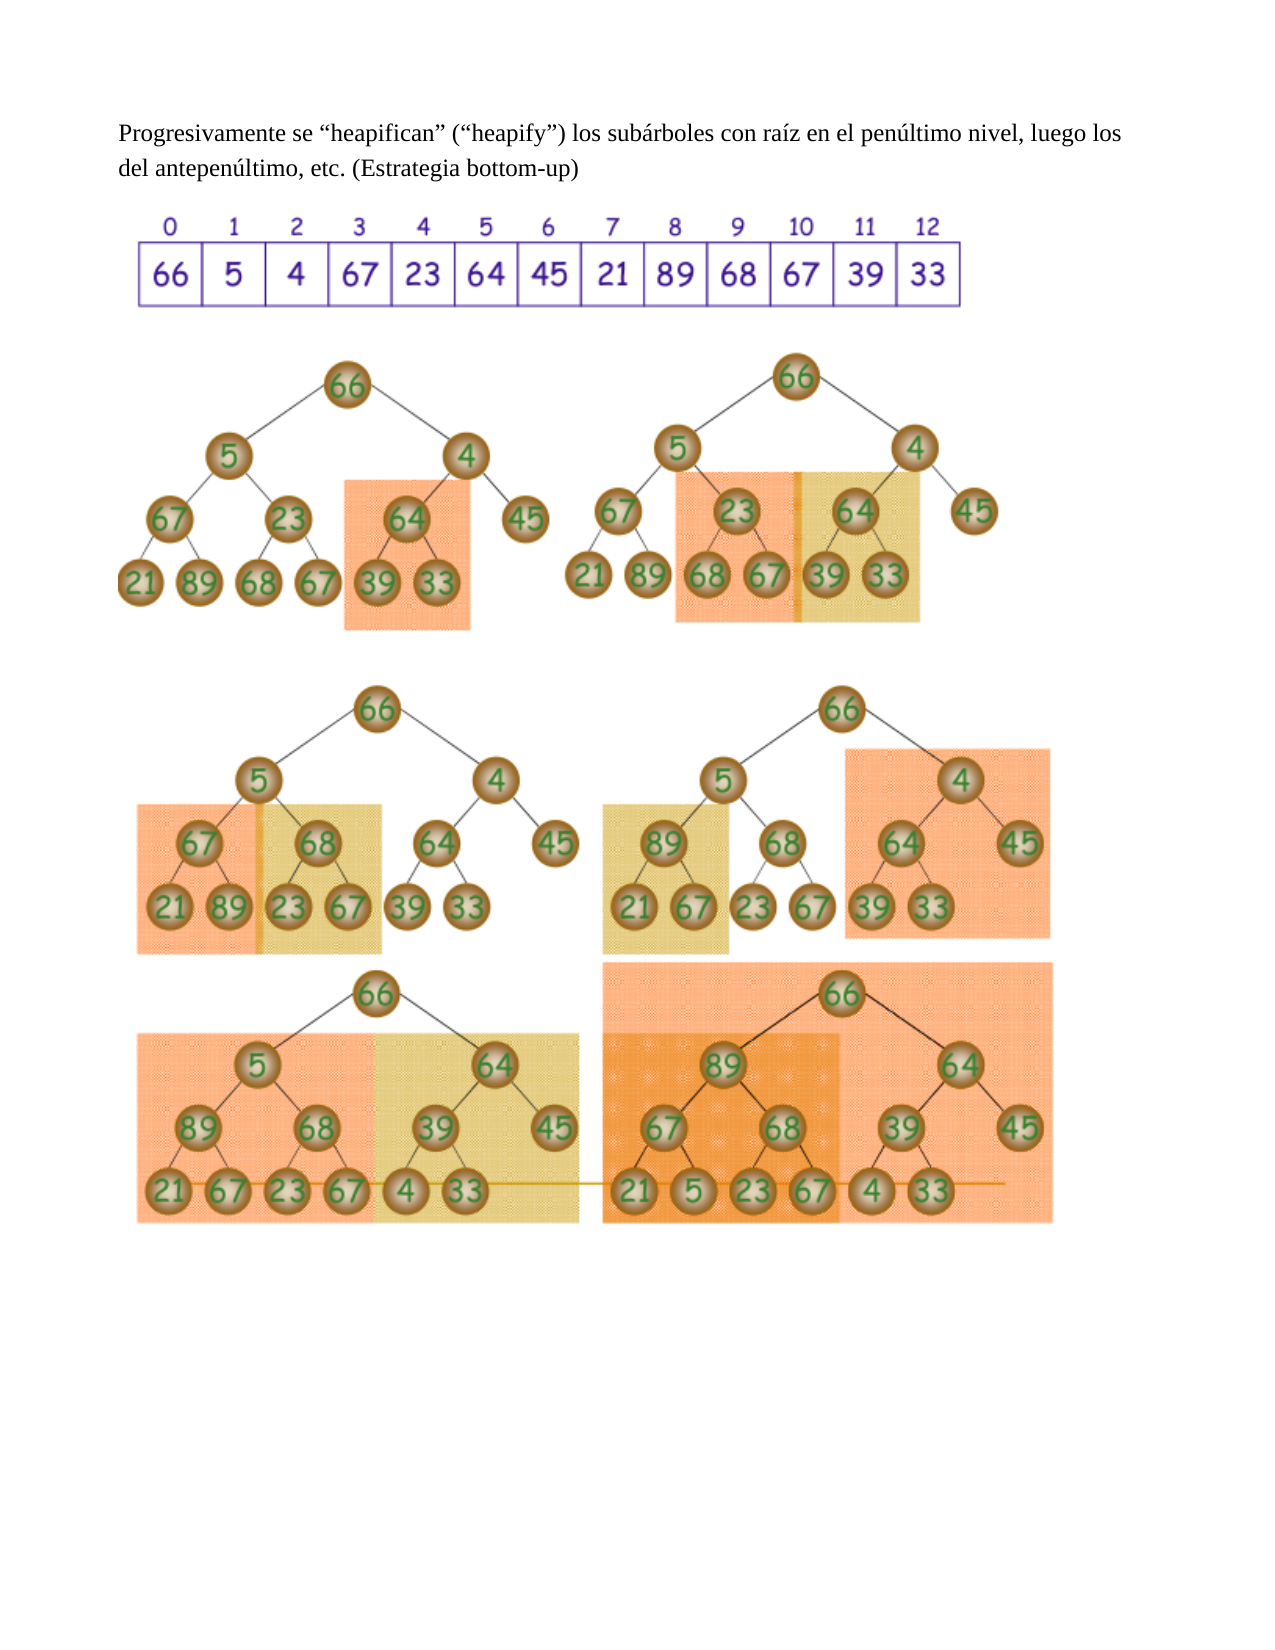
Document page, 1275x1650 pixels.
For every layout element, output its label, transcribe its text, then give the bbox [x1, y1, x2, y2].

picture [118, 659, 1065, 1246]
text Progresivamente se “heapifican” (“heapify”) los subárboles con raíz en el penúltimo nivel, luego los del antepenúltimo, etc. (Estrategia bottom-up) [118, 118, 1157, 181]
picture [118, 201, 1000, 640]
